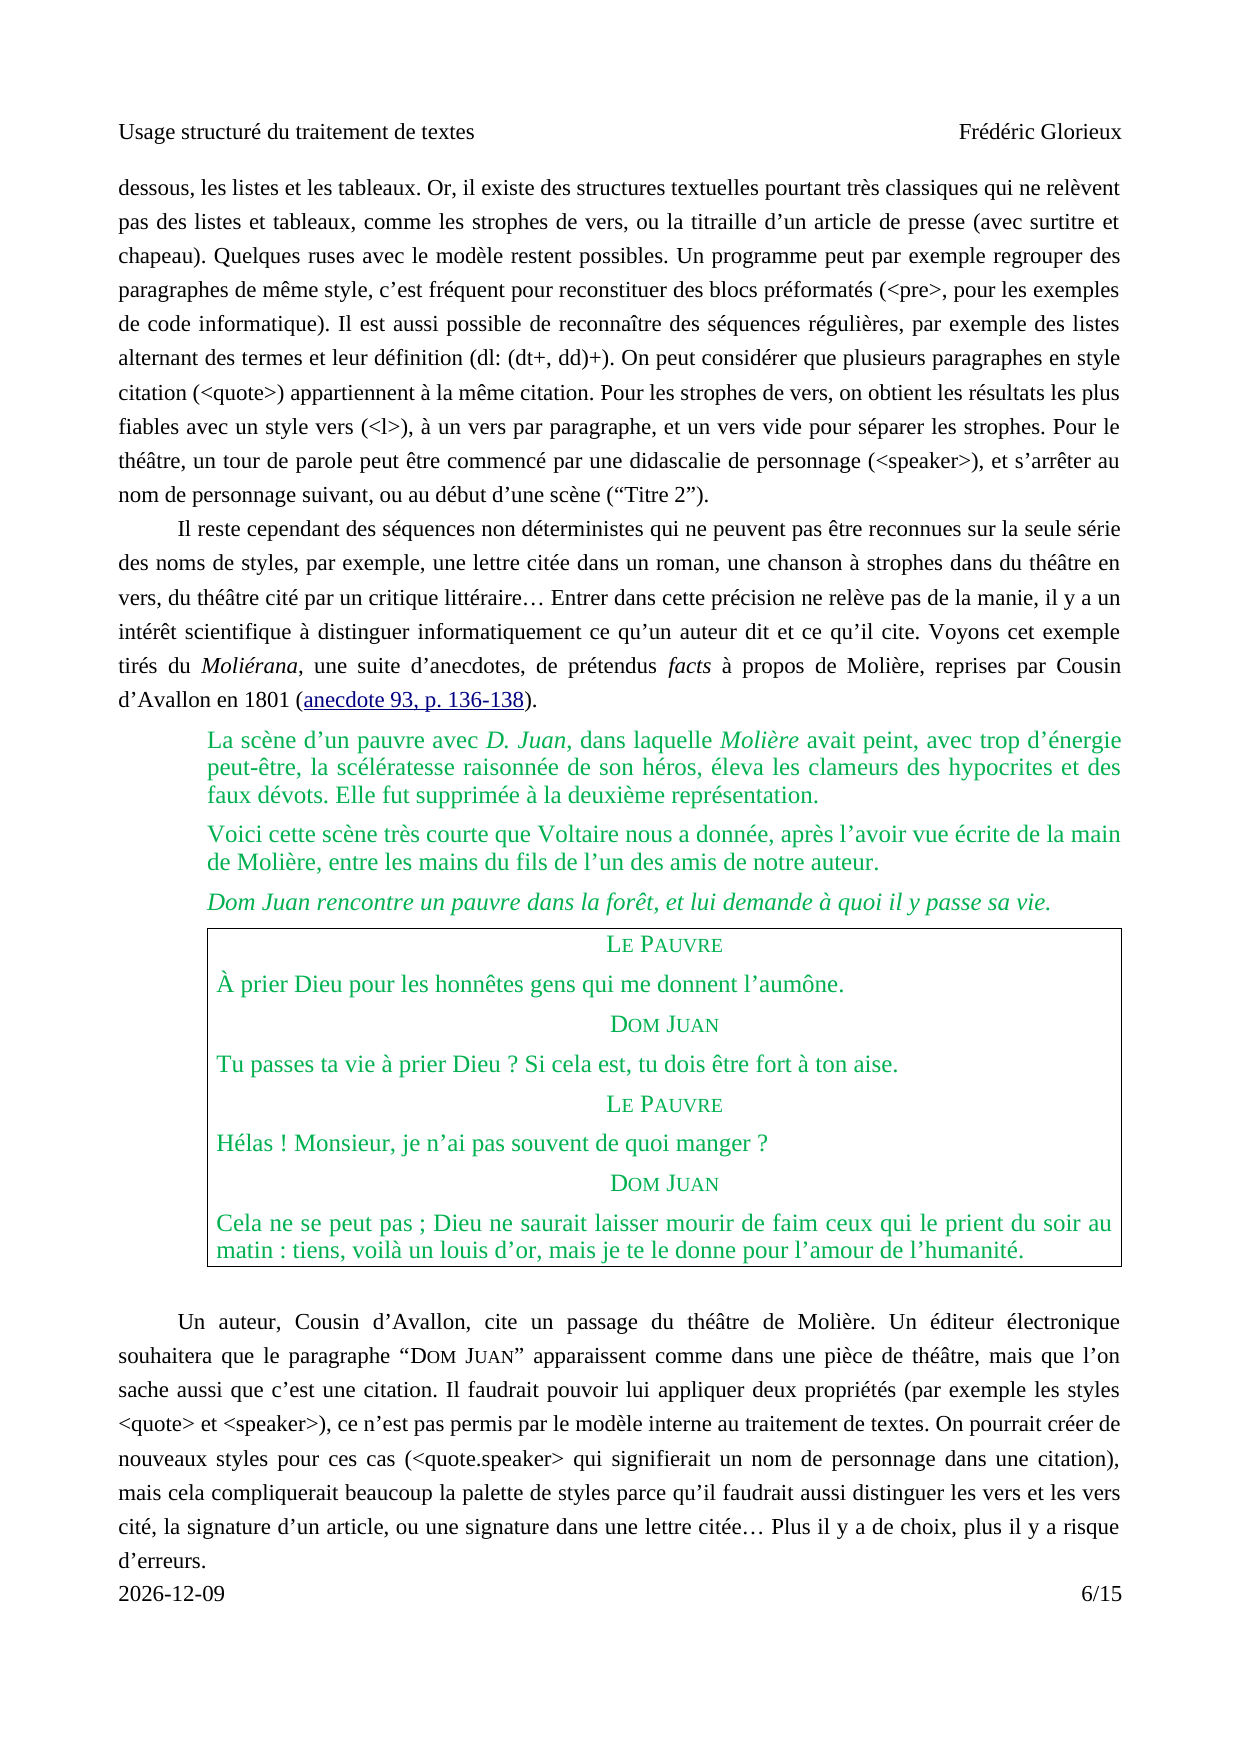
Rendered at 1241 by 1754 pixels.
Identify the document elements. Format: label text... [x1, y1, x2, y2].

text Un auteur, Cousin d’Avallon, cite un passage du théâtre de Molière. Un éditeur électronique souhaitera que le paragraphe “Dom Juan” apparaissent comme dans une pièce de théâtre, mais que l’on sache aussi que c’est une citation. Il faudrait pouvoir lui appliquer deux propriétés (par exemple les styles <quote> et <speaker>), ce n’est pas permis par le modèle interne au traitement de textes. On pourrait créer de nouveaux styles pour ces cas (<quote.speaker> qui signifierait un nom de personnage dans une citation), mais cela compliquerait beaucoup la palette de styles parce qu’il faudrait aussi distinguer les vers et les vers cité, la signature d’un article, ou une signature dans une lettre citée… Plus il y a de choix, plus il y a risque d’erreurs. [118, 1308, 1122, 1573]
text À prier Dieu pour les honnêtes gens qui me donnent l’aumône. [208, 968, 1121, 998]
text Hélas ! Monsieur, je n’ai pas souvent de quoi manger ? [208, 1127, 1121, 1157]
text Tu passes ta vie à prier Dieu ? Si cela est, tu dois être fort à ton aise. [208, 1047, 1121, 1078]
text Cela ne se peut pas ; Dieu ne saurait laisser mourir de faim ceux qui le prient du soir au matin : tiens, voilà un louis d’or, mais je te le donne pour l’amour de l’humanité. [208, 1207, 1121, 1266]
text dessous, les listes et les tableaux. Or, il existe des structures textuelles pourtant très classiques qui ne relèvent pas des listes et tableaux, comme les strophes de vers, ou la titraille d’un article de presse (avec surtitre et chapeau). Quelques ruses avec le modèle restent possibles. Un programme peut par exemple regrouper des paragraphes de même style, c’est fréquent pour reconstituer des blocs préformatés (<pre>, pour les exemples de code informatique). Il est aussi possible de reconnaître des séquences régulières, par exemple des listes alternant des termes et leur définition (dl: (dt+, dd)+). On peut considérer que plusieurs paragraphes en style citation (<quote>) appartiennent à la même citation. Pour les strophes de vers, on obtient les résultats les plus fiables avec un style vers (<l>), à un vers par paragraphe, et un vers vide pour séparer les strophes. Pour le théâtre, un tour de parole peut être commencé par une didascalie de personnage (<speaker>), et s’arrêter au nom de personnage suivant, ou au début d’une scène (“Titre 2”). [118, 173, 1122, 507]
text Voici cette scène très courte que Voltaire nous a donnée, après l’avoir vue écrite de la main de Molière, entre les mains du fils de l’un des amis de notre auteur. [207, 821, 1122, 876]
text Le Pauvre [208, 929, 1121, 958]
text Dom Juan [208, 1008, 1121, 1038]
text Le Pauvre [208, 1087, 1121, 1118]
text Dom Juan [208, 1167, 1121, 1197]
text La scène d’un pauvre avec D. Juan, dans laquelle Molière avait peint, avec trop d’énergie peut-être, la scélératesse raisonnée de son héros, éleva les clameurs des hypocrites et des faux dévots. Elle fut supprimée à la deuxième représentation. [207, 726, 1122, 808]
text Il reste cependant des séquences non déterministes qui ne peuvent pas être reconnues sur la seule série des noms de styles, par exemple, une lettre citée dans un roman, une chanson à strophes dans du théâtre en vers, du théâtre cité par un critique littéraire… Entrer dans cette précision ne relève pas de la manie, il y a un intérêt scientifique à distinguer informatiquement ce qu’un auteur dit et ce qu’il cite. Voyons cet exemple tirés du Moliérana, une suite d’anecdotes, de prétendus facts à propos de Molière, reprises par Cousin d’Avallon en 1801 (anecdote 93, p. 136-138). [118, 515, 1122, 712]
text Dom Juan rencontre un pauvre dans la forêt, et lui demande à quoi il y passe sa vie. [207, 888, 1122, 916]
